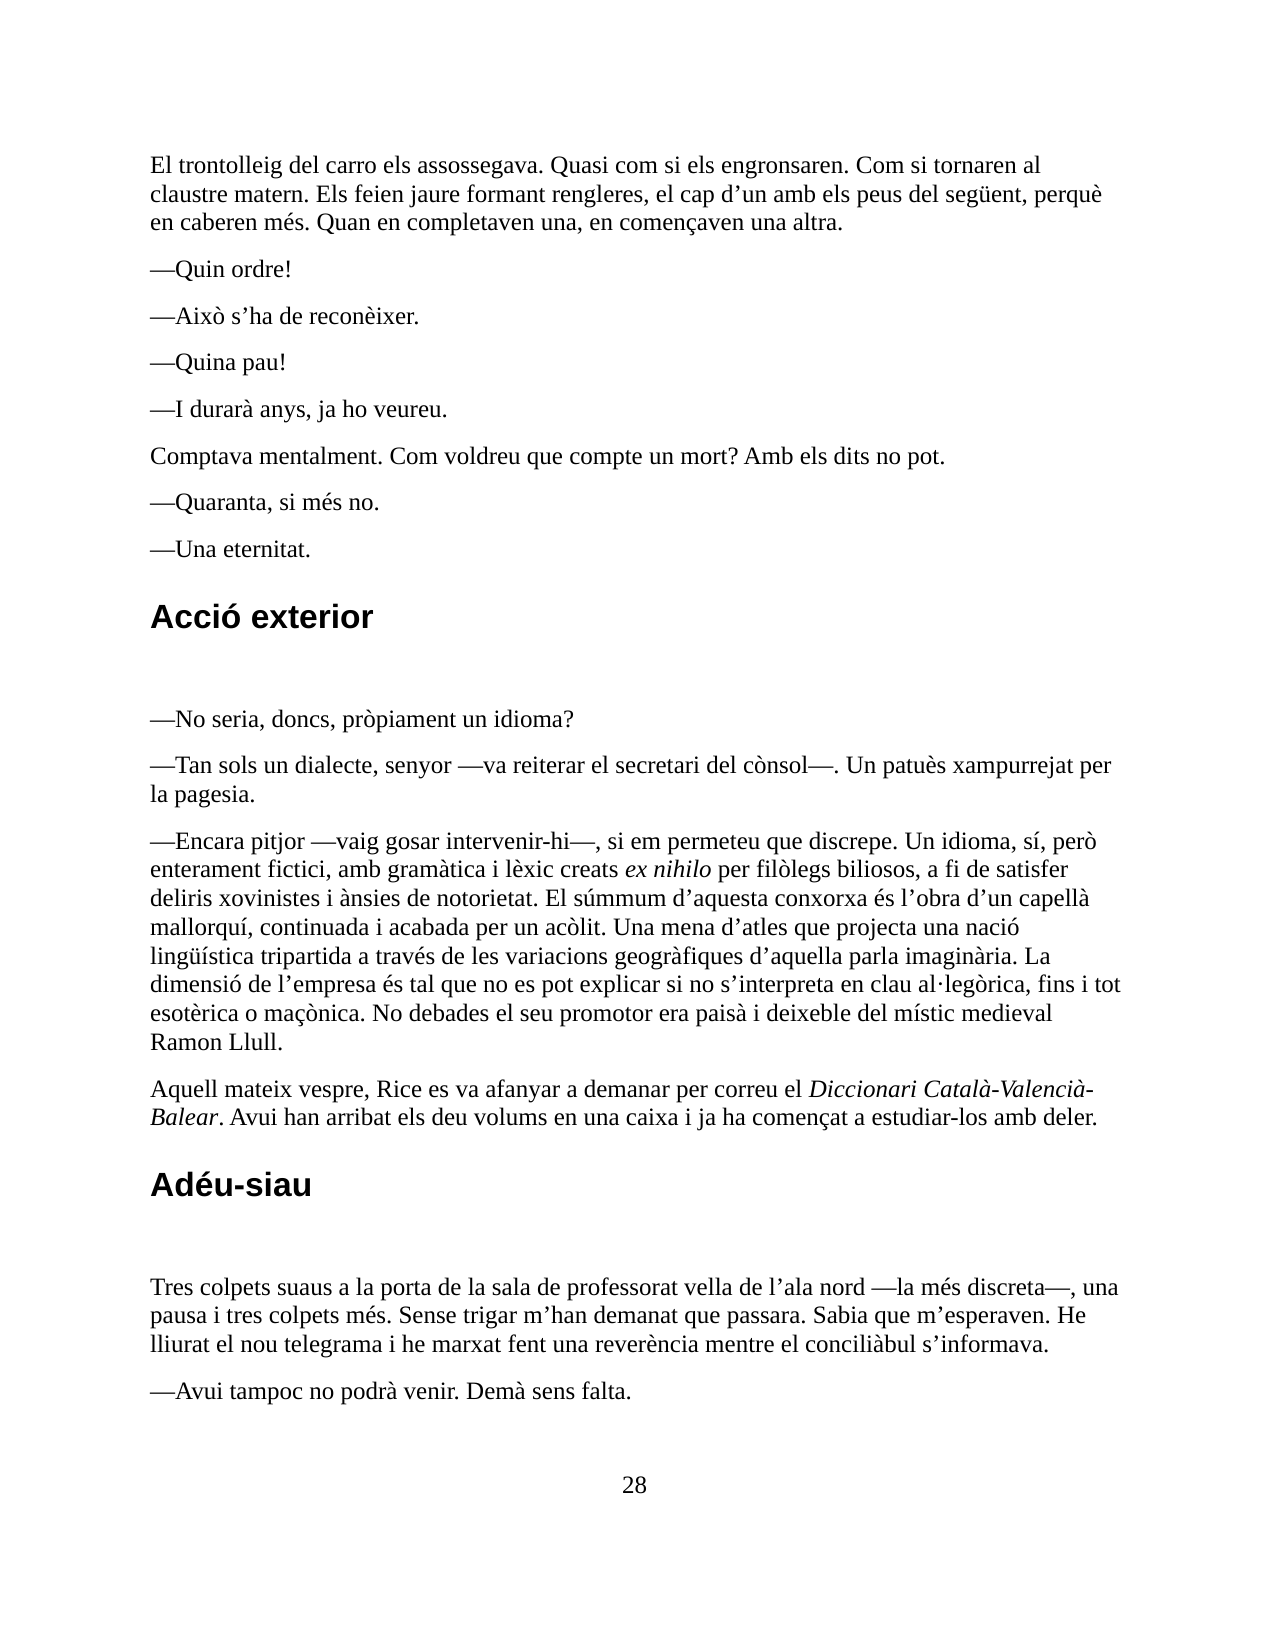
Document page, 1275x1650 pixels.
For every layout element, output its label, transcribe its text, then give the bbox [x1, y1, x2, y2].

text —Encara pitjor —vaig gosar intervenir-hi—, si em permeteu que discrepe. Un idioma, sí, però enterament fictici, amb gramàtica i lèxic creats ex nihilo per filòlegs biliosos, a fi de satisfer deliris xovinistes i ànsies de notorietat. El súmmum d’aquesta conxorxa és l’obra d’un capellà mallorquí, continuada i acabada per un acòlit. Una mena d’atles que projecta una nació lingüística tripartida a través de les variacions geogràfiques d’aquella parla imaginària. La dimensió de l’empresa és tal que no es pot explicar si no s’interpreta en clau al·legòrica, fins i tot esotèrica o maçònica. No debades el seu promotor era paisà i deixeble del místic medieval Ramon Llull. [150, 826, 1125, 1056]
text —Quaranta, si més no. [150, 487, 1125, 516]
text —Tan sols un dialecte, senyor —va reiterar el secretari del cònsol—. Un patuès xampurrejat per la pagesia. [150, 750, 1125, 808]
text —No seria, doncs, pròpiament un idioma? [150, 704, 1125, 732]
text —I durarà anys, ja ho veureu. [150, 394, 1125, 423]
text —Quina pau! [150, 347, 1125, 376]
subtitle Adéu-siau [150, 1165, 1125, 1204]
text —Això s’ha de reconèixer. [150, 301, 1125, 329]
text Tres colpets suaus a la porta de la sala de professorat vella de l’ala nord —la més discreta—, una pausa i tres colpets més. Sense trigar m’han demanat que passara. Sabia que m’esperaven. He lliurat el nou telegrama i he marxat fent una reverència mentre el conciliàbul s’informava. [150, 1272, 1125, 1358]
text —Avui tampoc no podrà venir. Demà sens falta. [150, 1376, 1125, 1405]
text —Quin ordre! [150, 254, 1125, 283]
text Comptava mentalment. Com voldreu que compte un mort? Amb els dits no pot. [150, 441, 1125, 469]
subtitle Acció exterior [150, 597, 1125, 636]
text El trontolleig del carro els assossegava. Quasi com si els engronsaren. Com si tornaren al claustre matern. Els feien jaure formant rengleres, el cap d’un amb els peus del següent, perquè en caberen més. Quan en completaven una, en començaven una altra. [150, 150, 1125, 236]
text —Una eternitat. [150, 534, 1125, 563]
text Aquell mateix vespre, Rice es va afanyar a demanar per correu el Diccionari Català-Valencià-Balear. Avui han arribat els deu volums en una caixa i ja ha començat a estudiar-los amb deler. [150, 1074, 1125, 1131]
